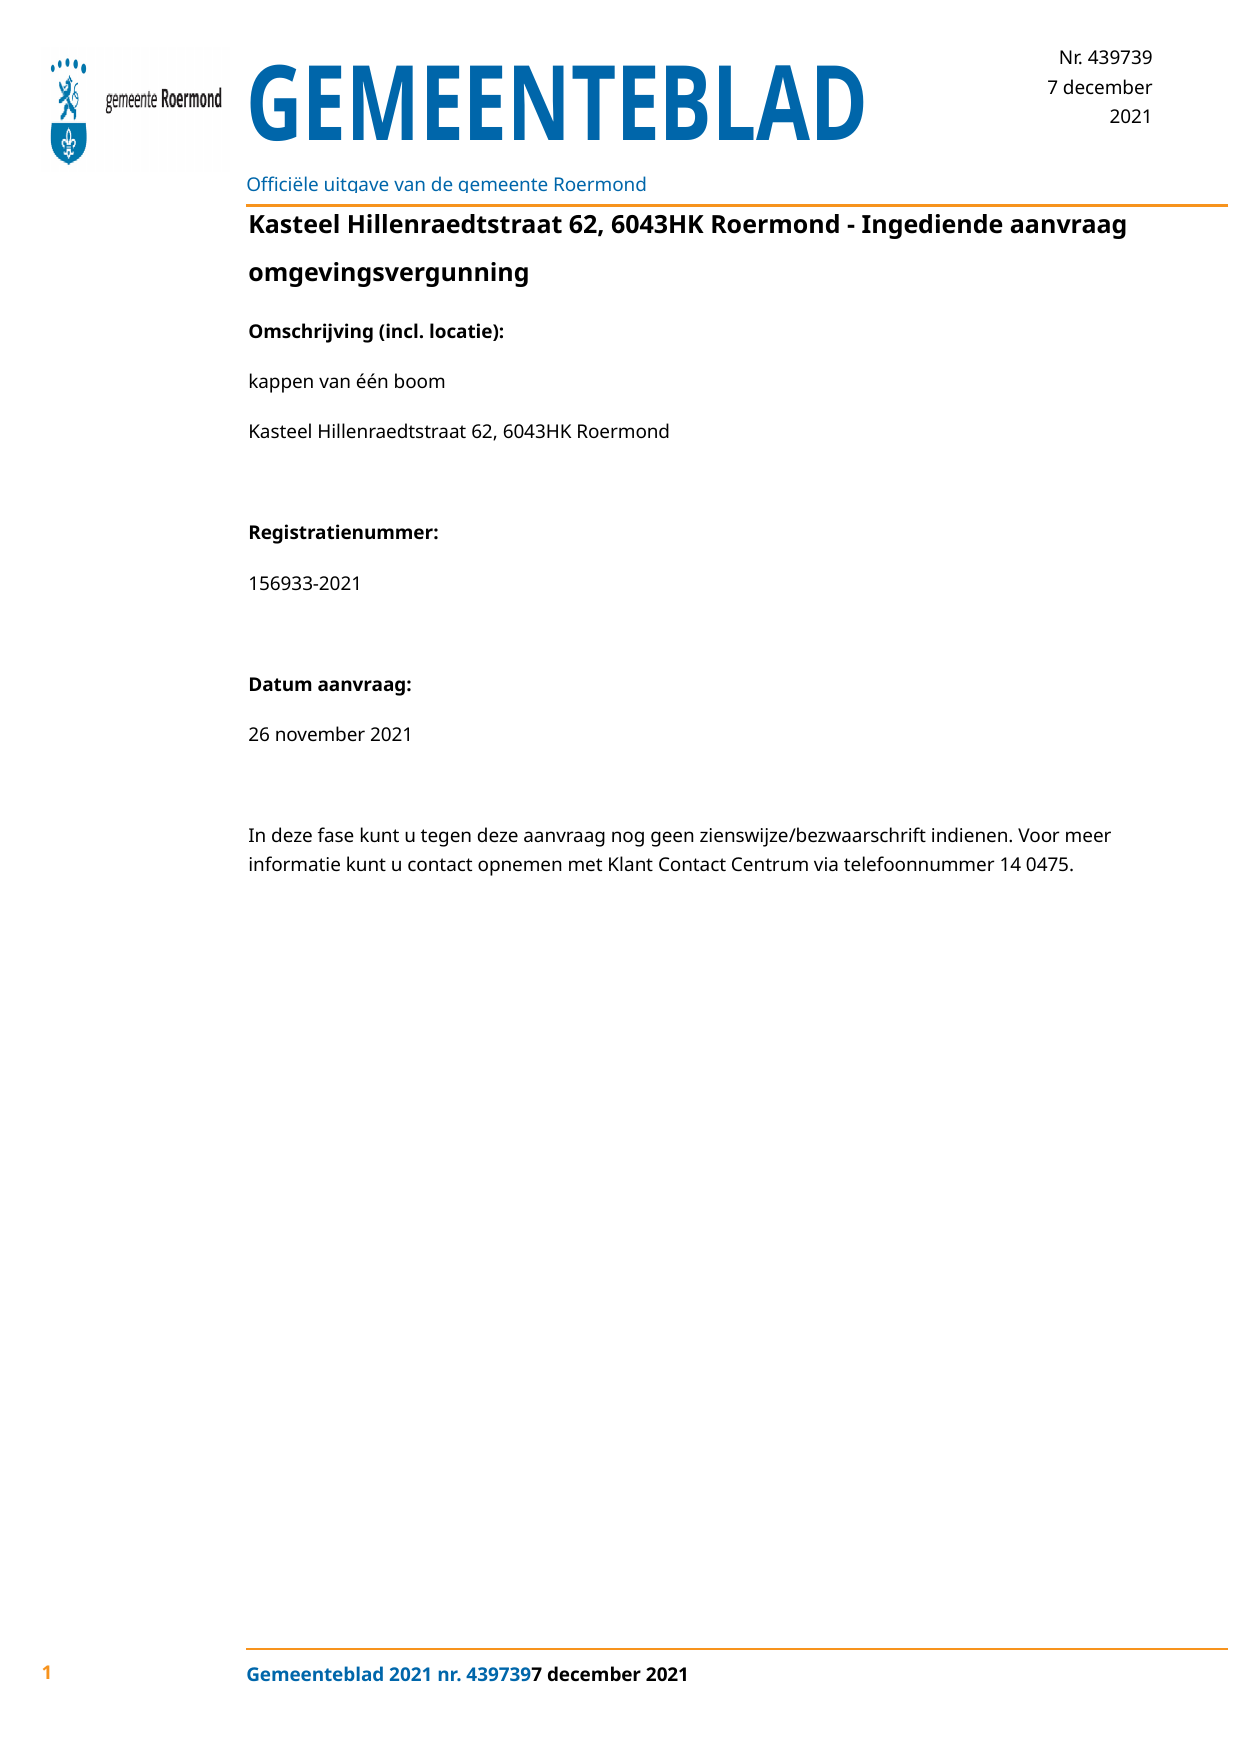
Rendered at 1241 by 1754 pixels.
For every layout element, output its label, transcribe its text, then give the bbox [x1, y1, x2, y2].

text Registratienummer: [248, 519, 1152, 545]
text In deze fase kunt u tegen deze aanvraag nog geen zienswijze/bezwaarschrift indienen. Voor meer informatie kunt u contact opnemen met Klant Contact Centrum via telefoonnummer 14 0475. [248, 822, 1152, 877]
text 26 november 2021 [248, 721, 1152, 747]
text Kasteel Hillenraedtstraat 62, 6043HK Roermond - Ingediende aanvraag omgevingsvergunning [248, 207, 1152, 288]
text kappen van één boom [248, 368, 1152, 394]
picture [41, 47, 231, 172]
text Omschrijving (incl. locatie): [248, 318, 1152, 344]
text 156933-2021 [248, 570, 1152, 596]
text Datum aanvraag: [248, 671, 1152, 697]
text Kasteel Hillenraedtstraat 62, 6043HK Roermond [248, 419, 1152, 444]
